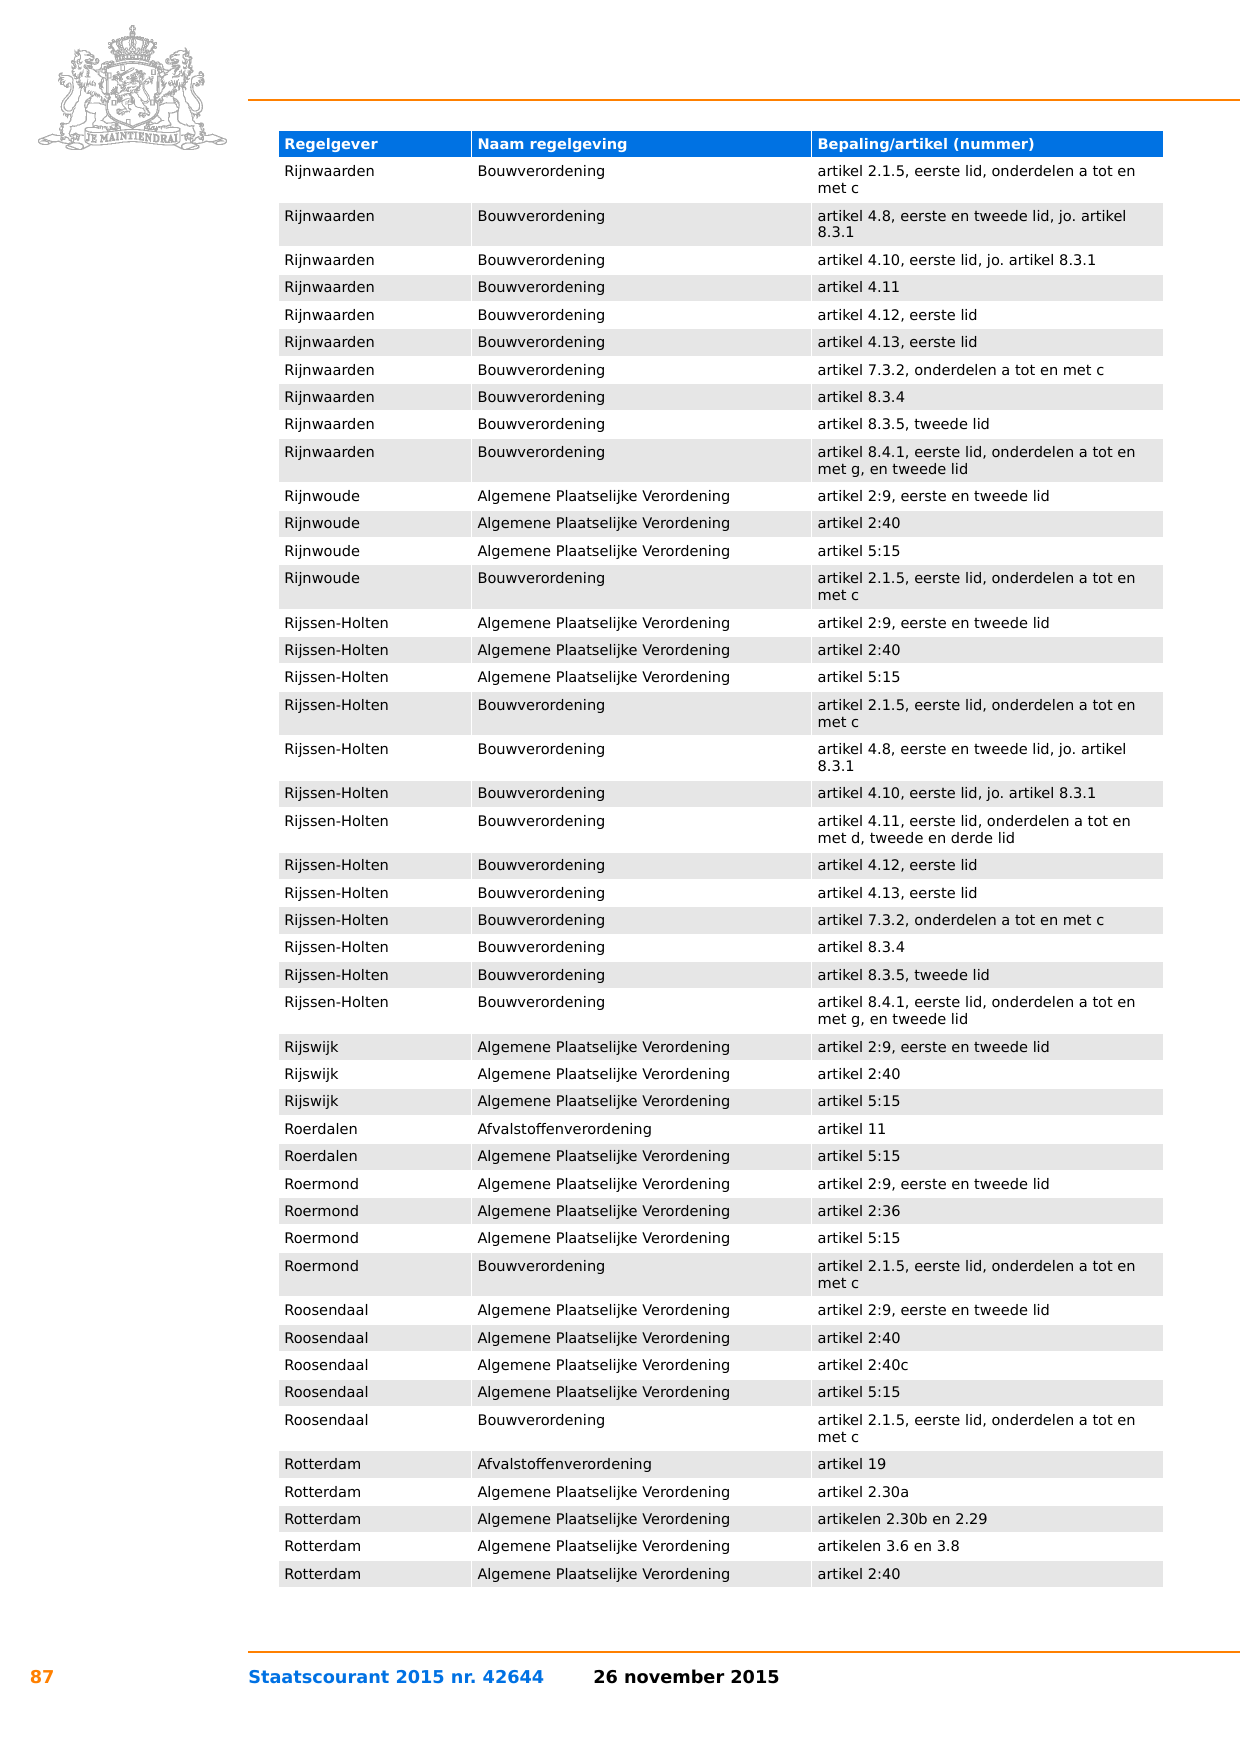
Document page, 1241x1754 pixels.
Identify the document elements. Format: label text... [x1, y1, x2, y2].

table_cell Rijssen-Holten [279, 665, 471, 691]
table_cell Bouwverordening [472, 907, 811, 934]
table_cell Roermond [279, 1253, 471, 1296]
table_cell Bouwverordening [472, 692, 811, 735]
table_cell Roosendaal [279, 1352, 471, 1378]
table_cell artikel 2.1.5, eerste lid, onderdelen a tot en met c [812, 692, 1163, 735]
table_cell Algemene Plaatselijke Verordening [472, 1089, 811, 1115]
table_cell artikel 7.3.2, onderdelen a tot en met c [812, 357, 1163, 383]
table_cell Bouwverordening [472, 203, 811, 246]
table_cell Afvalstoffenverordening [472, 1116, 811, 1142]
table_cell artikel 4.13, eerste lid [812, 329, 1163, 356]
table_cell artikel 2:40 [812, 1561, 1163, 1587]
picture [38, 25, 227, 150]
table_cell Algemene Plaatselijke Verordening [472, 1034, 811, 1060]
table_cell Roosendaal [279, 1325, 471, 1351]
table_cell Rijnwaarden [279, 275, 471, 301]
table_cell Rijssen-Holten [279, 736, 471, 780]
table_cell Bouwverordening [472, 990, 811, 1033]
table_cell Algemene Plaatselijke Verordening [472, 1144, 811, 1170]
table_cell Algemene Plaatselijke Verordening [472, 1061, 811, 1088]
table_cell artikel 11 [812, 1116, 1163, 1142]
table_cell Bouwverordening [472, 880, 811, 906]
table_cell Rijnwaarden [279, 384, 471, 410]
table_cell Roermond [279, 1226, 471, 1252]
table_cell artikel 5:15 [812, 1089, 1163, 1115]
table_cell artikel 2:40c [812, 1352, 1163, 1378]
table_cell artikel 8.3.5, tweede lid [812, 962, 1163, 988]
table_cell Bouwverordening [472, 275, 811, 301]
table_cell Rijssen-Holten [279, 880, 471, 906]
table_cell Bouwverordening [472, 329, 811, 356]
table_cell Bouwverordening [472, 302, 811, 328]
table_cell Roosendaal [279, 1298, 471, 1324]
table_cell artikel 7.3.2, onderdelen a tot en met c [812, 907, 1163, 934]
table_cell artikel 4.12, eerste lid [812, 302, 1163, 328]
table_cell Roerdalen [279, 1144, 471, 1170]
table_cell Bouwverordening [472, 411, 811, 438]
table_cell Algemene Plaatselijke Verordening [472, 1479, 811, 1505]
table_cell Rotterdam [279, 1479, 471, 1505]
table_cell Rijnwoude [279, 538, 471, 564]
table_cell artikel 2:40 [812, 637, 1163, 663]
table_cell artikel 4.11 [812, 275, 1163, 301]
table_cell Bouwverordening [472, 781, 811, 807]
table_cell Bouwverordening [472, 853, 811, 879]
table_cell Algemene Plaatselijke Verordening [472, 1325, 811, 1351]
table_cell Bouwverordening [472, 962, 811, 988]
table_cell Rijssen-Holten [279, 808, 471, 851]
table_cell artikel 2.1.5, eerste lid, onderdelen a tot en met c [812, 565, 1163, 609]
table_header Naam regelgeving [472, 131, 811, 157]
table_cell Rijnwaarden [279, 411, 471, 438]
table_cell Rijnwoude [279, 511, 471, 537]
table_header Bepaling/artikel (nummer) [812, 131, 1163, 157]
table_cell Bouwverordening [472, 384, 811, 410]
table_cell artikel 8.4.1, eerste lid, onderdelen a tot en met g, en tweede lid [812, 990, 1163, 1033]
table_cell artikel 19 [812, 1451, 1163, 1478]
table_cell Rijssen-Holten [279, 692, 471, 735]
table_cell Roosendaal [279, 1407, 471, 1450]
table_cell artikel 2.1.5, eerste lid, onderdelen a tot en met c [812, 158, 1163, 202]
table_cell Algemene Plaatselijke Verordening [472, 538, 811, 564]
table_cell Bouwverordening [472, 439, 811, 482]
table_cell Bouwverordening [472, 565, 811, 609]
table_cell artikel 2:9, eerste en tweede lid [812, 483, 1163, 509]
table_cell Bouwverordening [472, 247, 811, 273]
table_cell Bouwverordening [472, 808, 811, 851]
table_cell Algemene Plaatselijke Verordening [472, 610, 811, 636]
table_header Regelgever [279, 131, 471, 157]
table_cell artikel 2:40 [812, 511, 1163, 537]
table_cell Algemene Plaatselijke Verordening [472, 1380, 811, 1406]
table_cell artikel 4.10, eerste lid, jo. artikel 8.3.1 [812, 781, 1163, 807]
table_cell artikelen 2.30b en 2.29 [812, 1506, 1163, 1532]
table_cell Bouwverordening [472, 736, 811, 780]
table_cell Bouwverordening [472, 1253, 811, 1296]
table_cell Rijswijk [279, 1089, 471, 1115]
table_cell Algemene Plaatselijke Verordening [472, 511, 811, 537]
table_cell Rijssen-Holten [279, 907, 471, 934]
table_cell artikel 4.13, eerste lid [812, 880, 1163, 906]
table_cell Rijnwaarden [279, 357, 471, 383]
table_cell Rijswijk [279, 1061, 471, 1088]
table_cell Bouwverordening [472, 357, 811, 383]
table_cell Rijssen-Holten [279, 610, 471, 636]
table_cell Rijnwaarden [279, 302, 471, 328]
table_cell artikel 5:15 [812, 538, 1163, 564]
table_cell Bouwverordening [472, 158, 811, 202]
table_cell artikel 2:40 [812, 1061, 1163, 1088]
table_cell Rotterdam [279, 1561, 471, 1587]
table_cell Roosendaal [279, 1380, 471, 1406]
table_cell Algemene Plaatselijke Verordening [472, 1171, 811, 1197]
table_cell Rijnwaarden [279, 439, 471, 482]
table_cell Roermond [279, 1171, 471, 1197]
table_cell Algemene Plaatselijke Verordening [472, 1534, 811, 1560]
table_cell Rijssen-Holten [279, 962, 471, 988]
table_cell artikel 4.12, eerste lid [812, 853, 1163, 879]
table_cell artikel 8.3.5, tweede lid [812, 411, 1163, 438]
table_cell Rijssen-Holten [279, 853, 471, 879]
table_cell artikel 8.4.1, eerste lid, onderdelen a tot en met g, en tweede lid [812, 439, 1163, 482]
table_cell artikel 4.11, eerste lid, onderdelen a tot en met d, tweede en derde lid [812, 808, 1163, 851]
table_cell Algemene Plaatselijke Verordening [472, 1298, 811, 1324]
table_cell artikel 4.8, eerste en tweede lid, jo. artikel 8.3.1 [812, 736, 1163, 780]
table_cell Rijssen-Holten [279, 935, 471, 961]
table_cell Bouwverordening [472, 935, 811, 961]
table_cell Rijnwoude [279, 565, 471, 609]
table_cell artikel 2.1.5, eerste lid, onderdelen a tot en met c [812, 1407, 1163, 1450]
table_cell Algemene Plaatselijke Verordening [472, 1226, 811, 1252]
table_cell Bouwverordening [472, 1407, 811, 1450]
table_cell Rotterdam [279, 1534, 471, 1560]
table_cell Algemene Plaatselijke Verordening [472, 483, 811, 509]
table_cell artikel 5:15 [812, 665, 1163, 691]
table_cell Algemene Plaatselijke Verordening [472, 1561, 811, 1587]
table_cell Rotterdam [279, 1506, 471, 1532]
table_cell artikel 2.1.5, eerste lid, onderdelen a tot en met c [812, 1253, 1163, 1296]
table_cell Rijnwaarden [279, 158, 471, 202]
table_cell Rijnwaarden [279, 329, 471, 356]
table_cell artikel 4.10, eerste lid, jo. artikel 8.3.1 [812, 247, 1163, 273]
table_cell artikel 5:15 [812, 1144, 1163, 1170]
table_cell Algemene Plaatselijke Verordening [472, 665, 811, 691]
table_cell artikel 8.3.4 [812, 935, 1163, 961]
table_cell artikel 5:15 [812, 1380, 1163, 1406]
table_cell artikel 2:9, eerste en tweede lid [812, 1034, 1163, 1060]
table_cell Algemene Plaatselijke Verordening [472, 1506, 811, 1532]
table_cell Rijnwaarden [279, 203, 471, 246]
table_cell Rotterdam [279, 1451, 471, 1478]
table_cell artikel 2:9, eerste en tweede lid [812, 1298, 1163, 1324]
table_cell artikel 2:9, eerste en tweede lid [812, 610, 1163, 636]
table_cell Rijssen-Holten [279, 990, 471, 1033]
table_cell artikel 4.8, eerste en tweede lid, jo. artikel 8.3.1 [812, 203, 1163, 246]
table_cell Rijssen-Holten [279, 781, 471, 807]
table_cell artikel 2:40 [812, 1325, 1163, 1351]
table_cell Rijnwoude [279, 483, 471, 509]
table_cell artikelen 3.6 en 3.8 [812, 1534, 1163, 1560]
table_cell artikel 5:15 [812, 1226, 1163, 1252]
table_cell Afvalstoffenverordening [472, 1451, 811, 1478]
table_cell Roermond [279, 1198, 471, 1224]
table_cell artikel 2.30a [812, 1479, 1163, 1505]
table_cell artikel 2:36 [812, 1198, 1163, 1224]
table_cell Rijssen-Holten [279, 637, 471, 663]
table_cell artikel 2:9, eerste en tweede lid [812, 1171, 1163, 1197]
table_cell Algemene Plaatselijke Verordening [472, 1198, 811, 1224]
table_cell Rijswijk [279, 1034, 471, 1060]
table_cell artikel 8.3.4 [812, 384, 1163, 410]
table_cell Roerdalen [279, 1116, 471, 1142]
table_cell Algemene Plaatselijke Verordening [472, 1352, 811, 1378]
table_cell Rijnwaarden [279, 247, 471, 273]
table_cell Algemene Plaatselijke Verordening [472, 637, 811, 663]
